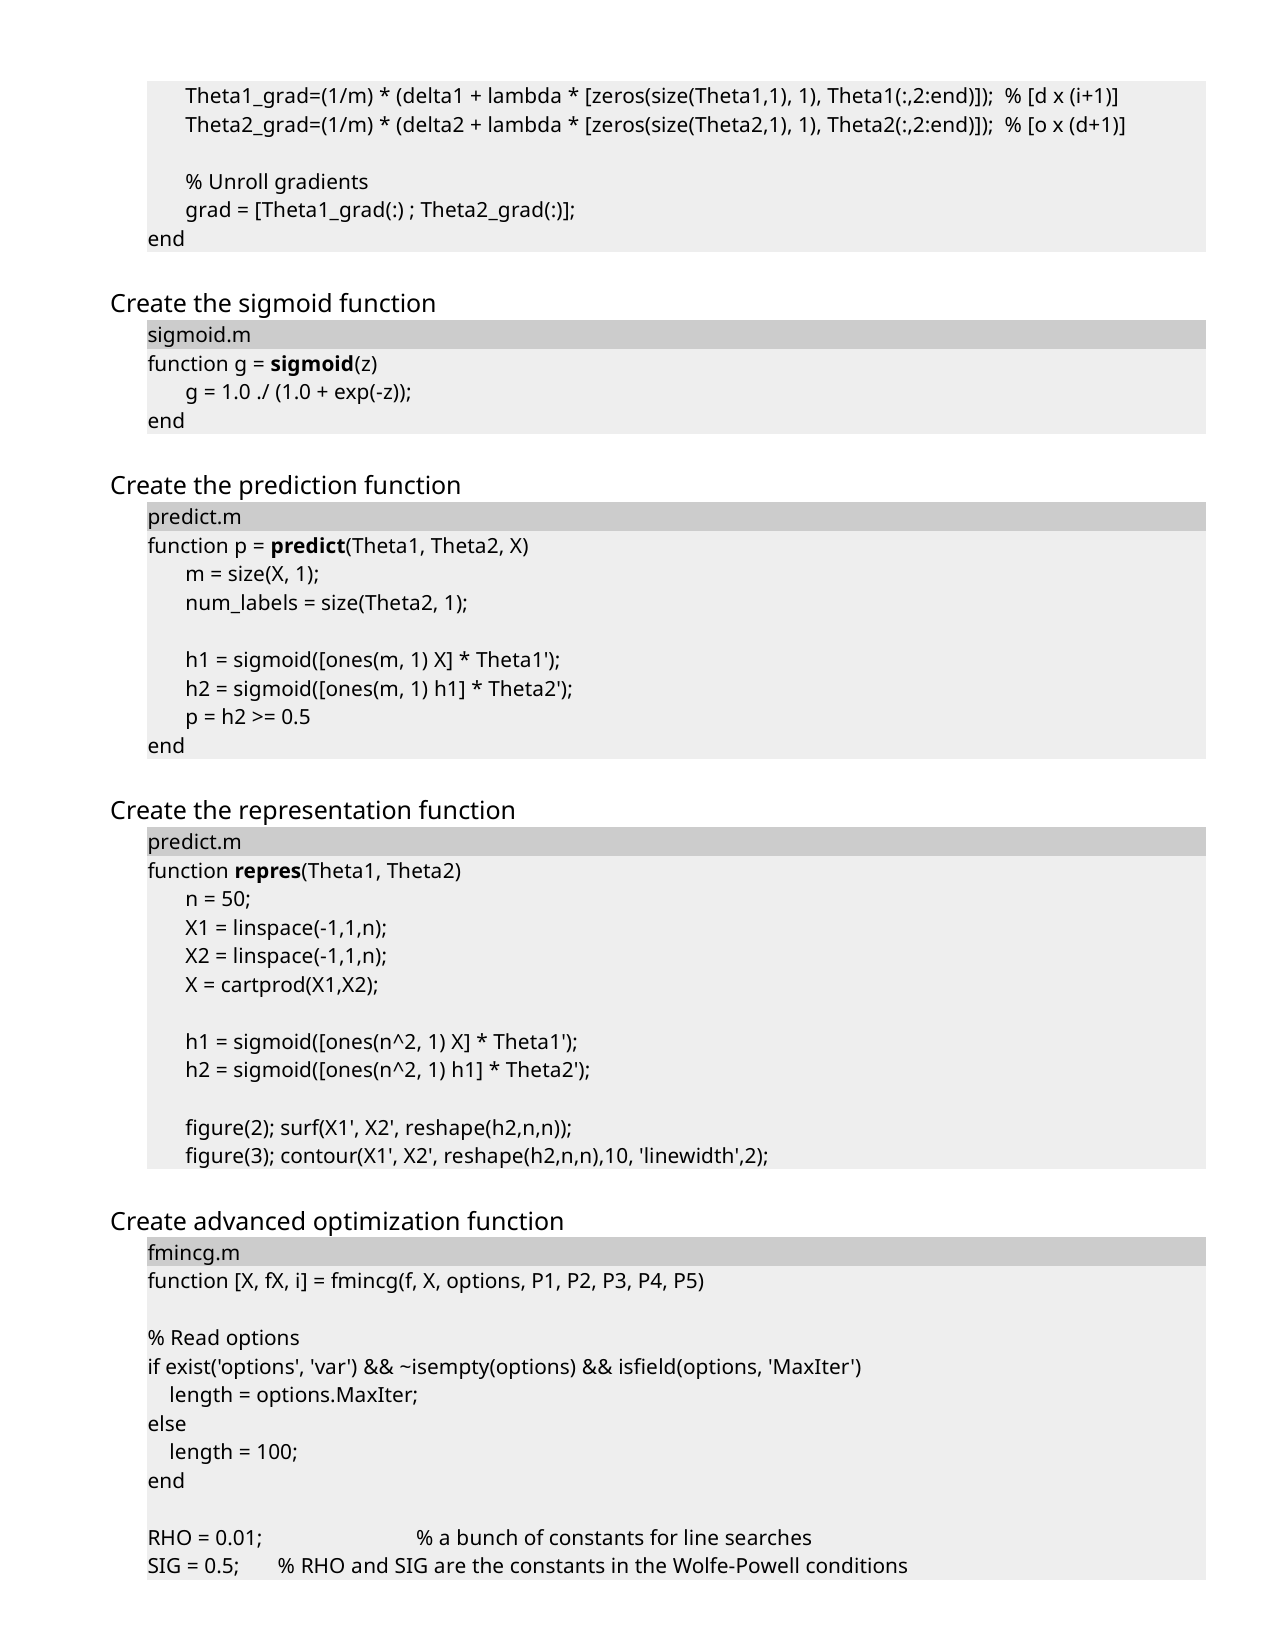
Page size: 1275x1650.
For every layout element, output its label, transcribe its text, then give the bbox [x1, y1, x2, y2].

text function g = sigmoid(z) [147, 349, 1206, 377]
text function p = predict(Theta1, Theta2, X) [147, 531, 1206, 559]
text X1 = linspace(-1,1,n); [147, 913, 1206, 941]
text end [147, 731, 1206, 759]
text Create the sigmoid function [110, 286, 1206, 320]
text m = size(X, 1); [147, 559, 1206, 588]
text if exist('options', 'var') && ~isempty(options) && isfield(options, 'MaxIter') [147, 1352, 1206, 1380]
text end [147, 1466, 1206, 1494]
text predict.m [147, 827, 1206, 856]
text num_labels = size(Theta2, 1); [147, 588, 1206, 616]
text end [147, 224, 1206, 252]
text h2 = sigmoid([ones(m, 1) h1] * Theta2'); [147, 673, 1206, 702]
text end [147, 406, 1206, 434]
text figure(2); surf(X1', X2', reshape(h2,n,n)); [147, 1112, 1206, 1141]
text length = options.MaxIter; [147, 1380, 1206, 1409]
text h1 = sigmoid([ones(n^2, 1) X] * Theta1'); [147, 1027, 1206, 1055]
text function [X, fX, i] = fmincg(f, X, options, P1, P2, P3, P4, P5) [147, 1266, 1206, 1294]
text Create advanced optimization function [110, 1203, 1206, 1237]
text Create the representation function [110, 793, 1206, 827]
text % Unroll gradients [147, 167, 1206, 195]
text length = 100; [147, 1437, 1206, 1466]
text function repres(Theta1, Theta2) [147, 856, 1206, 884]
text figure(3); contour(X1', X2', reshape(h2,n,n),10, 'linewidth',2); [147, 1141, 1206, 1169]
text X2 = linspace(-1,1,n); [147, 941, 1206, 970]
text sigmoid.m [147, 320, 1206, 349]
text fmincg.m [147, 1237, 1206, 1266]
text else [147, 1409, 1206, 1437]
text X = cartprod(X1,X2); [147, 970, 1206, 998]
text h2 = sigmoid([ones(n^2, 1) h1] * Theta2'); [147, 1055, 1206, 1084]
text RHO = 0.01; % a bunch of constants for line searches [147, 1523, 1206, 1551]
text Theta2_grad=(1/m) * (delta2 + lambda * [zeros(size(Theta2,1), 1), Theta2(:,2:end)]); % [o x (d+1)] [147, 109, 1206, 138]
text n = 50; [147, 884, 1206, 913]
text h1 = sigmoid([ones(m, 1) X] * Theta1'); [147, 645, 1206, 673]
text p = h2 >= 0.5 [147, 702, 1206, 731]
text grad = [Theta1_grad(:) ; Theta2_grad(:)]; [147, 195, 1206, 224]
text % Read options [147, 1323, 1206, 1352]
text g = 1.0 ./ (1.0 + exp(-z)); [147, 377, 1206, 406]
text Theta1_grad=(1/m) * (delta1 + lambda * [zeros(size(Theta1,1), 1), Theta1(:,2:end)]); % [d x (i+1)] [147, 81, 1206, 109]
text Create the prediction function [110, 468, 1206, 502]
text SIG = 0.5; % RHO and SIG are the constants in the Wolfe-Powell conditions [147, 1551, 1206, 1580]
text predict.m [147, 502, 1206, 531]
